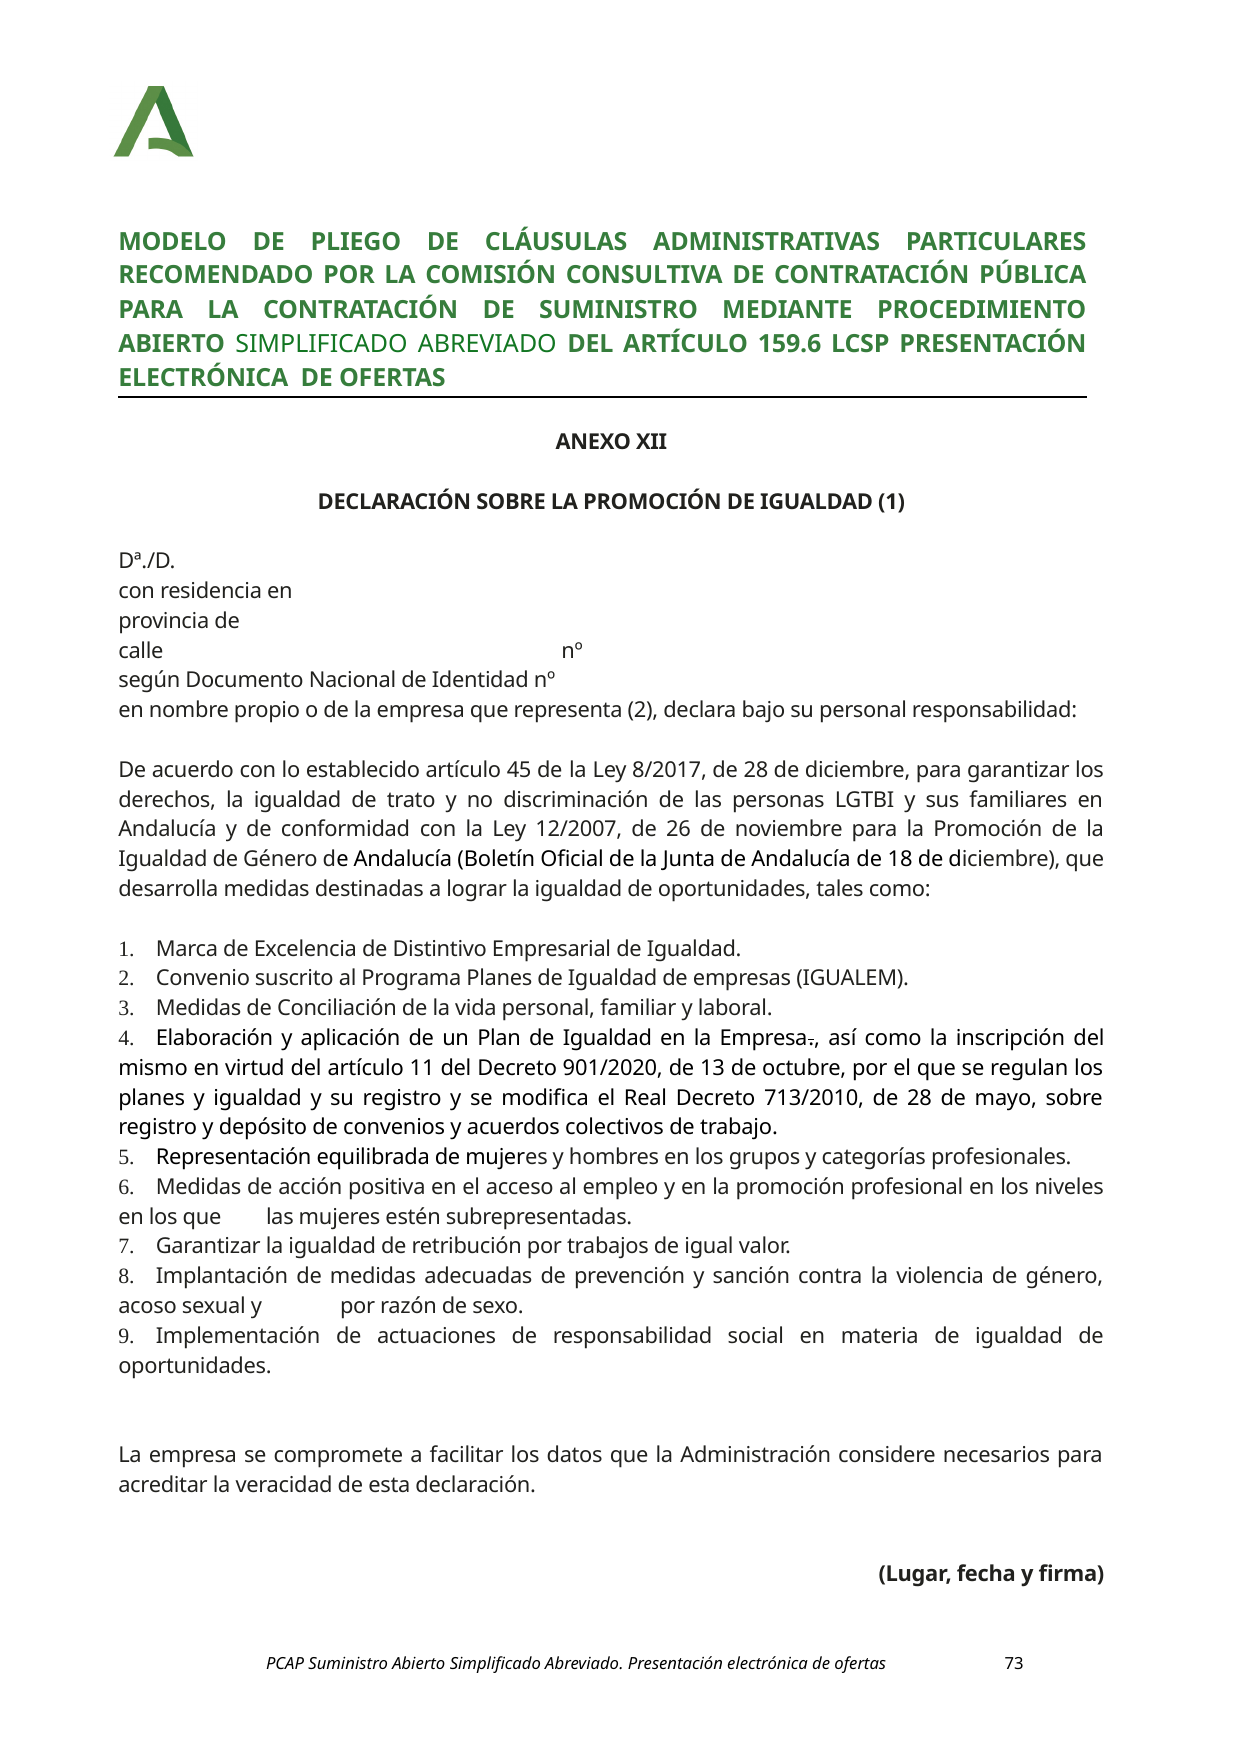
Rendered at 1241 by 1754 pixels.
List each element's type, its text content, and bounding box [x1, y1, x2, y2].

text MODELO DE PLIEGO DE CLÁUSULAS ADMINISTRATIVAS PARTICULARES RECOMENDADO POR LA COMISIÓN CONSULTIVA DE CONTRATACIÓN PÚBLICA PARA LA CONTRATACIÓN DE SUMINISTRO MEDIANTE PROCEDIMIENTO ABIERTO SIMPLIFICADO ABREVIADO DEL ARTÍCULO 159.6 LCSP PRESENTACIÓN ELECTRÓNICA DE OFERTAS [118, 223, 1087, 396]
text De acuerdo con lo establecido artículo 45 de la Ley 8/2017, de 28 de diciembre, para garantizar los derechos, la igualdad de trato y no discriminación de las personas LGTBI y sus familiares en Andalucía y de conformidad con la Ley 12/2007, de 26 de noviembre para la Promoción de la Igualdad de Género de Andalucía (Boletín Oficial de la Junta de Andalucía de 18 de diciembre), que desarrolla medidas destinadas a lograr la igualdad de oportunidades, tales como: [118, 754, 1104, 903]
text Dª./D. [118, 545, 1104, 575]
list Marca de Excelencia de Distintivo Empresarial de Igualdad. [118, 932, 1104, 962]
list Medidas de acción positiva en el acceso al empleo y en la promoción profesional en los niveles en los que las mujeres estén subrepresentadas. [118, 1171, 1104, 1230]
list Implementación de actuaciones de responsabilidad social en materia de igualdad de oportunidades. [118, 1320, 1104, 1379]
text según Documento Nacional de Identidad nº [118, 664, 1104, 694]
list Implantación de medidas adecuadas de prevención y sanción contra la violencia de género, acoso sexual y por razón de sexo. [118, 1260, 1104, 1320]
text (Lugar, fecha y firma) [118, 1558, 1104, 1588]
picture [109, 81, 198, 161]
text provincia de [118, 605, 1104, 634]
list Medidas de Conciliación de la vida personal, familiar y laboral. [118, 992, 1104, 1022]
text con residencia en [118, 575, 1104, 605]
list Convenio suscrito al Programa Planes de Igualdad de empresas (IGUALEM). [118, 962, 1104, 992]
list Representación equilibrada de mujeres y hombres en los grupos y categorías profesionales. [118, 1141, 1104, 1171]
list Elaboración y aplicación de un Plan de Igualdad en la Empresa., así como la inscripción del mismo en virtud del artículo 11 del Decreto 901/2020, de 13 de octubre, por el que se regulan los planes y igualdad y su registro y se modifica el Real Decreto 713/2010, de 28 de mayo, sobre registro y depósito de convenios y acuerdos colectivos de trabajo. [118, 1022, 1104, 1141]
text ANEXO XII [118, 426, 1104, 456]
text calle nº [118, 634, 1104, 664]
text La empresa se compromete a facilitar los datos que la Administración considere necesarios para acreditar la veracidad de esta declaración. [118, 1439, 1104, 1498]
list Garantizar la igualdad de retribución por trabajos de igual valor. [118, 1230, 1104, 1260]
text DECLARACIÓN SOBRE LA PROMOCIÓN DE IGUALDAD (1) [118, 486, 1104, 515]
text en nombre propio o de la empresa que representa (2), declara bajo su personal responsabilidad: [118, 694, 1104, 724]
